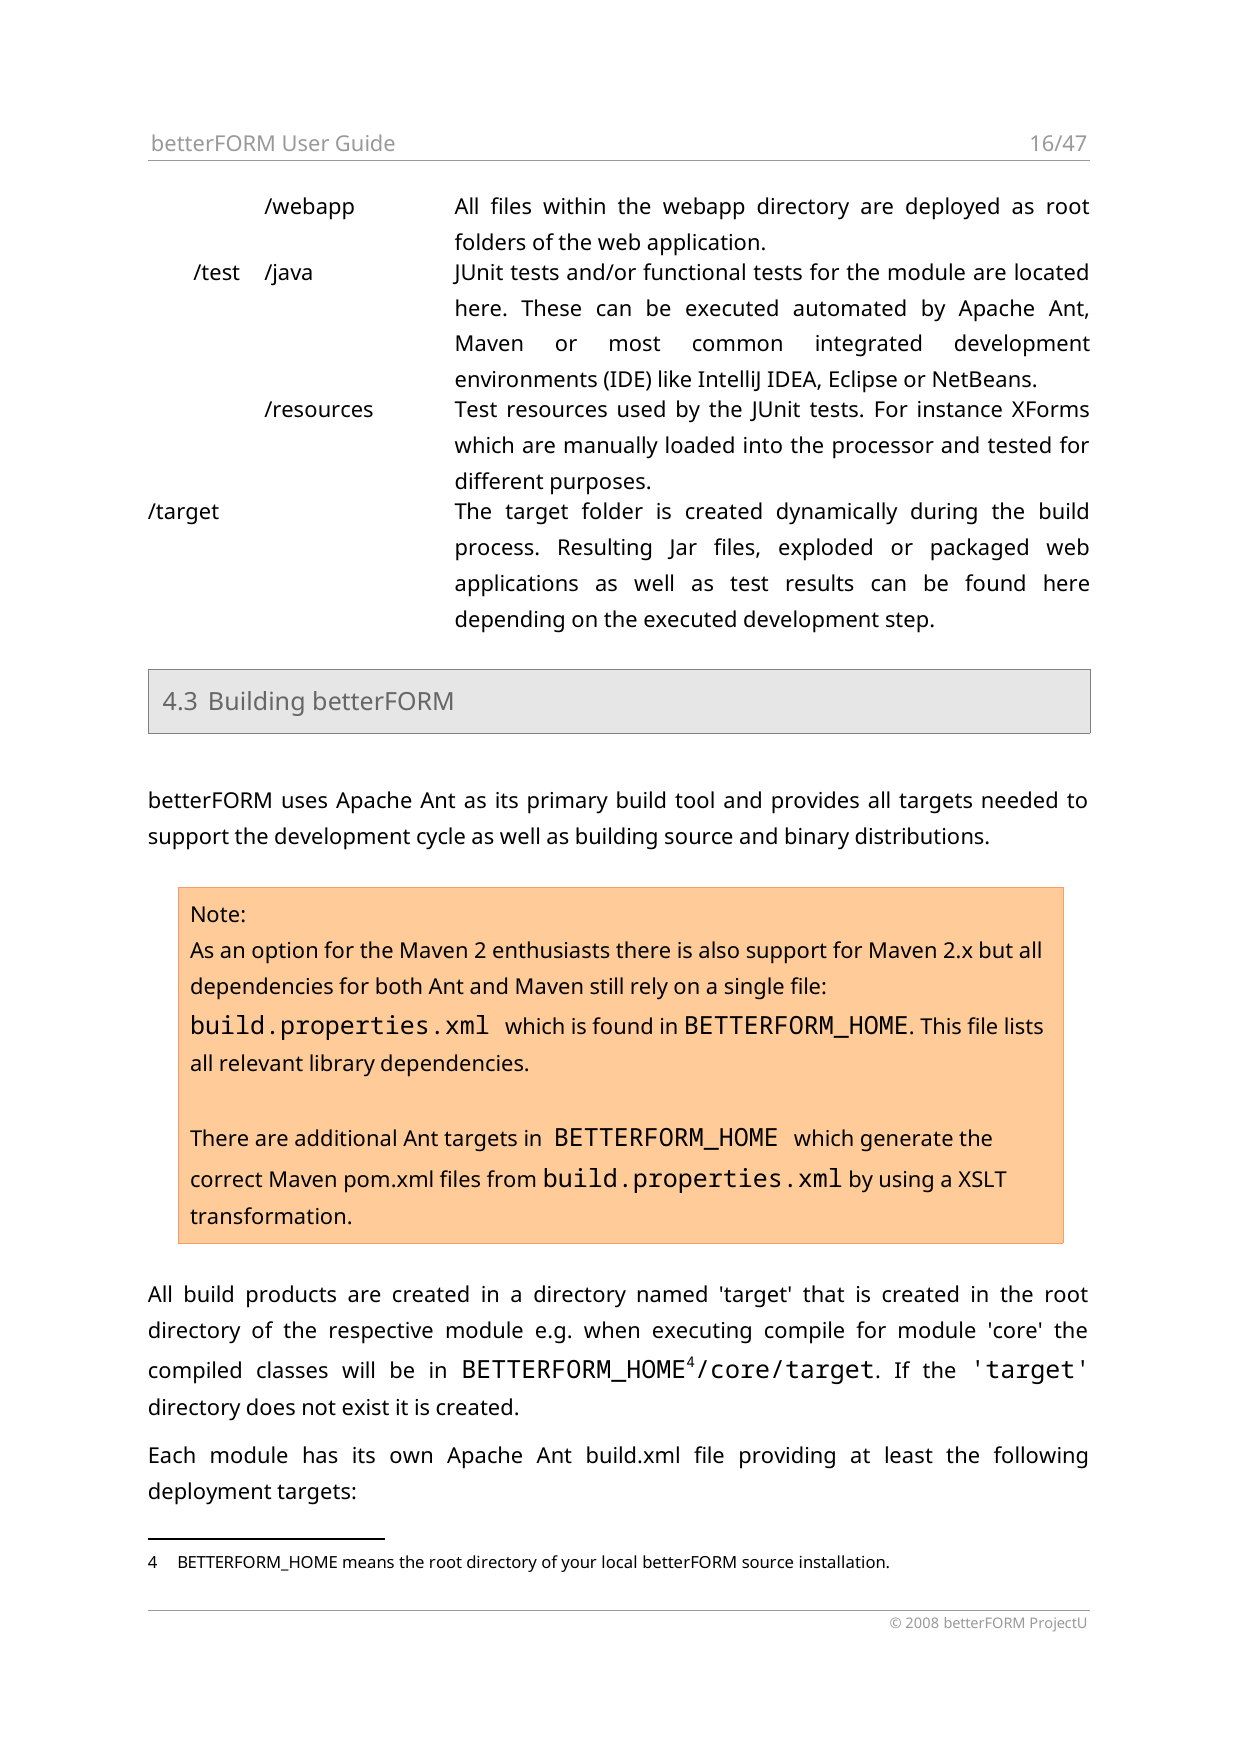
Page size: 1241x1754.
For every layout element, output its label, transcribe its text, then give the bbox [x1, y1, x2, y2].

subtitle Building betterFORM [149, 670, 1090, 733]
table_cell [148, 394, 193, 496]
table_cell /resources [264, 394, 454, 496]
text BETTERFORM_HOME means the root directory of your local betterFORM source installation. [148, 1551, 1093, 1574]
table_cell /target [148, 496, 264, 634]
table_cell /test [193, 256, 264, 394]
table_cell JUnit tests and/or functional tests for the module are located here. These can be executed automated by Apache Ant, Maven or most common integrated development environments (IDE) like IntelliJ IDEA, Eclipse or NetBeans. [454, 256, 1094, 394]
table_cell The target folder is created dynamically during the build process. Resulting Jar files, exploded or packaged web applications as well as test results can be found here depending on the executed development step. [454, 496, 1094, 634]
table_cell [193, 394, 264, 496]
text All build products are created in a directory named 'target' that is created in the root directory of the respective module e.g. when executing compile for module 'core' the compiled classes will be in BETTERFORM_HOME/core/target. If the 'target' directory does not exist it is created. [148, 1279, 1090, 1422]
table_cell [148, 191, 193, 256]
table_cell [148, 256, 193, 394]
text Note: As an option for the Maven 2 enthusiasts there is also support for Maven 2.x but all dependencies for both Ant and Maven still rely on a single file: build.properties.xml which is found in BETTERFORM_HOME. This file lists all relevant library dependencies. There are additional Ant targets in BETTERFORM_HOME which generate the correct Maven pom.xml files from build.properties.xml by using a XSLT trans­formation. [179, 888, 1063, 1243]
table_cell /java [264, 256, 454, 394]
text Each module has its own Apache Ant build.xml file providing at least the following deployment targets: [148, 1440, 1090, 1506]
table_cell /webapp [264, 191, 454, 256]
text betterFORM uses Apache Ant as its primary build tool and provides all targets needed to support the development cycle as well as building source and binary distributions. [148, 785, 1090, 851]
table_cell All files within the webapp directory are deployed as root folders of the web application. [454, 191, 1094, 256]
table_cell [264, 496, 454, 634]
table_cell [193, 191, 264, 256]
table_cell Test resources used by the JUnit tests. For instance XForms which are manually loaded into the processor and tested for different purposes. [454, 394, 1094, 496]
